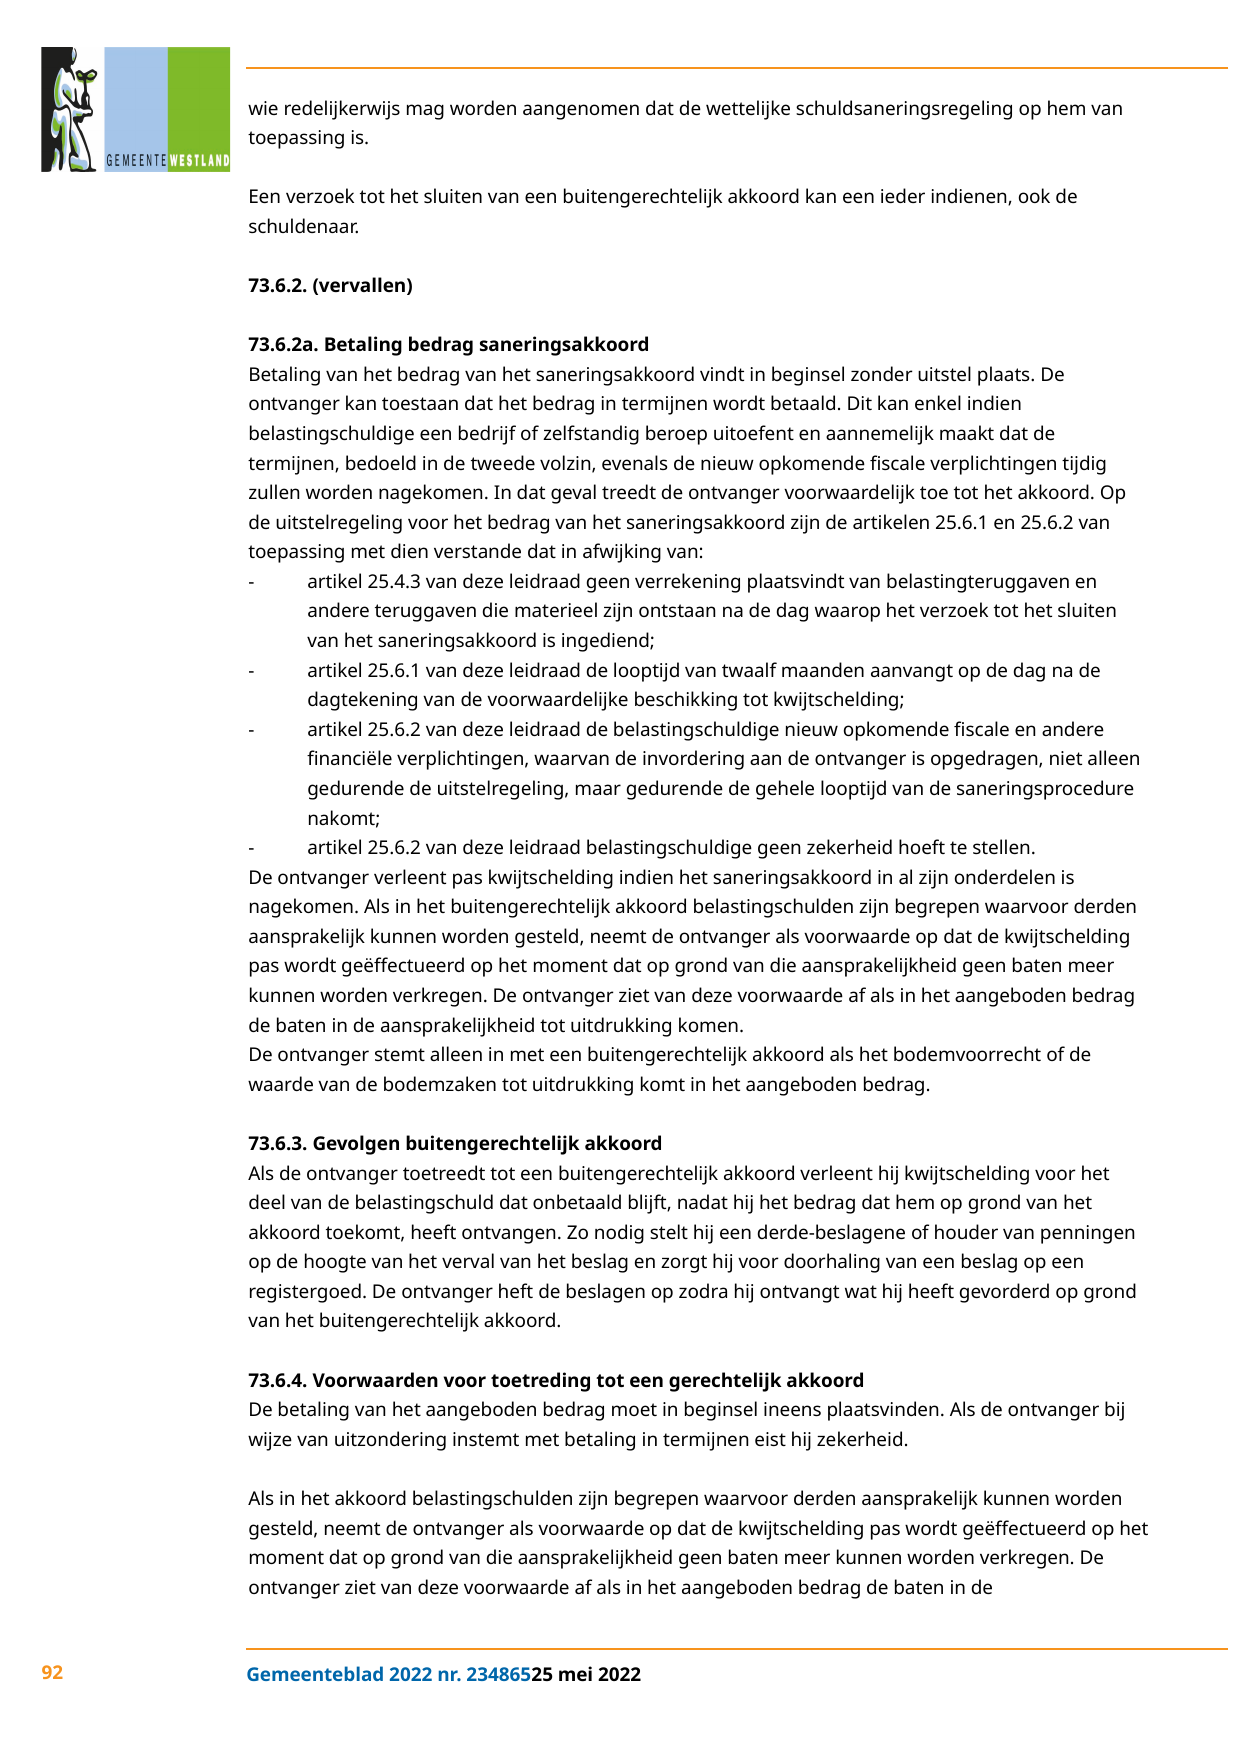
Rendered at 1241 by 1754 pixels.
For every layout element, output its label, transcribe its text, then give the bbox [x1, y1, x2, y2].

list artikel 25.6.1 van deze leidraad de looptijd van twaalf maanden aanvangt op de dag na de dagtekening van de voorwaardelijke beschikking tot kwijtschelding; [248, 657, 1152, 712]
text Als in het akkoord belastingschulden zijn begrepen waarvoor derden aansprakelijk kunnen worden gesteld, neemt de ontvanger als voorwaarde op dat de kwijtschelding pas wordt geëffectueerd op het moment dat op grond van die aansprakelijkheid geen baten meer kunnen worden verkregen. De ontvanger ziet van deze voorwaarde af als in het aangeboden bedrag de baten in de [248, 1485, 1152, 1600]
text Betaling van het bedrag van het saneringsakkoord vindt in beginsel zonder uitstel plaats. De ontvanger kan toestaan dat het bedrag in termijnen wordt betaald. Dit kan enkel indien belastingschuldige een bedrijf of zelfstandig beroep uitoefent en aannemelijk maakt dat de termijnen, bedoeld in de tweede volzin, evenals de nieuw opkomende fiscale verplichtingen tijdig zullen worden nagekomen. In dat geval treedt de ontvanger voorwaardelijk toe tot het akkoord. Op de uitstelregeling voor het bedrag van het saneringsakkoord zijn de artikelen 25.6.1 en 25.6.2 van toepassing met dien verstande dat in afwijking van: [248, 361, 1152, 564]
list artikel 25.4.3 van deze leidraad geen verrekening plaatsvindt van belastingteruggaven en andere teruggaven die materieel zijn ontstaan na de dag waarop het verzoek tot het sluiten van het saneringsakkoord is ingediend; [248, 568, 1152, 653]
text Als de ontvanger toetreedt tot een buitengerechtelijk akkoord verleent hij kwijtschelding voor het deel van de belastingschuld dat onbetaald blijft, nadat hij het bedrag dat hem op grond van het akkoord toekomt, heeft ontvangen. Zo nodig stelt hij een derde-beslagene of houder van penningen op de hoogte van het verval van het beslag en zorgt hij voor doorhaling van een beslag op een registergoed. De ontvanger heft de beslagen op zodra hij ontvangt wat hij heeft gevorderd op grond van het buitengerechtelijk akkoord. [248, 1160, 1152, 1333]
text De ontvanger stemt alleen in met een buitengerechtelijk akkoord als het bodemvoorrecht of de waarde van de bodemzaken tot uitdrukking komt in het aangeboden bedrag. [248, 1041, 1152, 1097]
text De ontvanger verleent pas kwijtschelding indien het saneringsakkoord in al zijn onderdelen is nagekomen. Als in het buitengerechtelijk akkoord belastingschulden zijn begrepen waarvoor derden aansprakelijk kunnen worden gesteld, neemt de ontvanger als voorwaarde op dat de kwijtschelding pas wordt geëffectueerd op het moment dat op grond van die aansprakelijkheid geen baten meer kunnen worden verkregen. De ontvanger ziet van deze voorwaarde af als in het aangeboden bedrag de baten in de aansprakelijkheid tot uitdrukking komen. [248, 864, 1152, 1038]
text 73.6.3. Gevolgen buitengerechtelijk akkoord [248, 1130, 1152, 1156]
text Een verzoek tot het sluiten van een buitengerechtelijk akkoord kan een ieder indienen, ook de schuldenaar. [248, 183, 1152, 239]
text 73.6.2. (vervallen) [248, 272, 1152, 298]
text De betaling van het aangeboden bedrag moet in beginsel ineens plaatsvinden. Als de ontvanger bij wijze van uitzondering instemt met betaling in termijnen eist hij zekerheid. [248, 1396, 1152, 1452]
text wie redelijkerwijs mag worden aangenomen dat de wettelijke schuldsaneringsregeling op hem van toepassing is. [248, 95, 1152, 150]
list artikel 25.6.2 van deze leidraad belastingschuldige geen zekerheid hoeft te stellen. [248, 834, 1152, 860]
text 73.6.2a. Betaling bedrag saneringsakkoord [248, 331, 1152, 357]
text 73.6.4. Voorwaarden voor toetreding tot een gerechtelijk akkoord [248, 1367, 1152, 1393]
picture [41, 47, 231, 172]
list artikel 25.6.2 van deze leidraad de belastingschuldige nieuw opkomende fiscale en andere financiële verplichtingen, waarvan de invordering aan de ontvanger is opgedragen, niet alleen gedurende de uitstelregeling, maar gedurende de gehele looptijd van de saneringsprocedure nakomt; [248, 716, 1152, 831]
